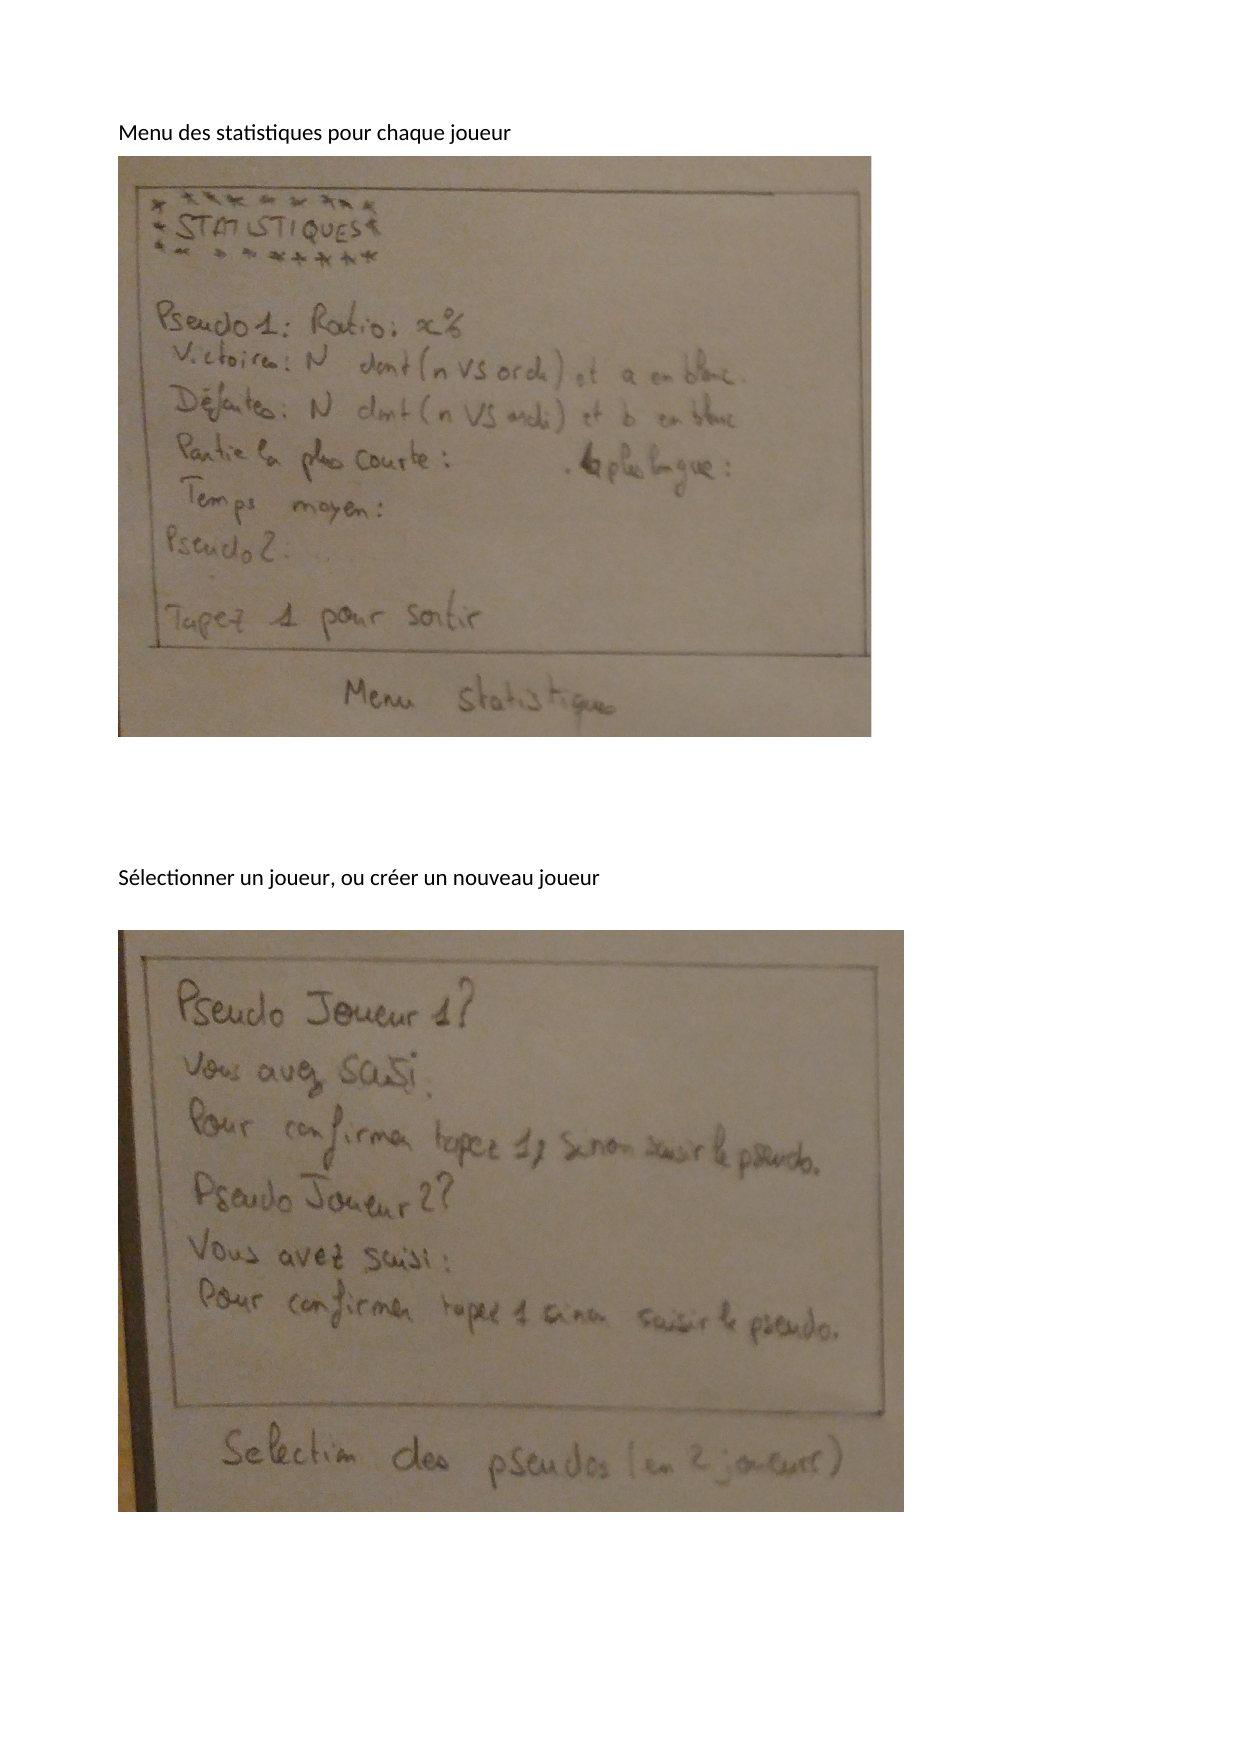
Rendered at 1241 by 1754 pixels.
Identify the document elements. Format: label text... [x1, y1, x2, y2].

text Menu des statistiques pour chaque joueur [118, 118, 1122, 146]
text Sélectionner un joueur, ou créer un nouveau joueur [118, 863, 1122, 891]
